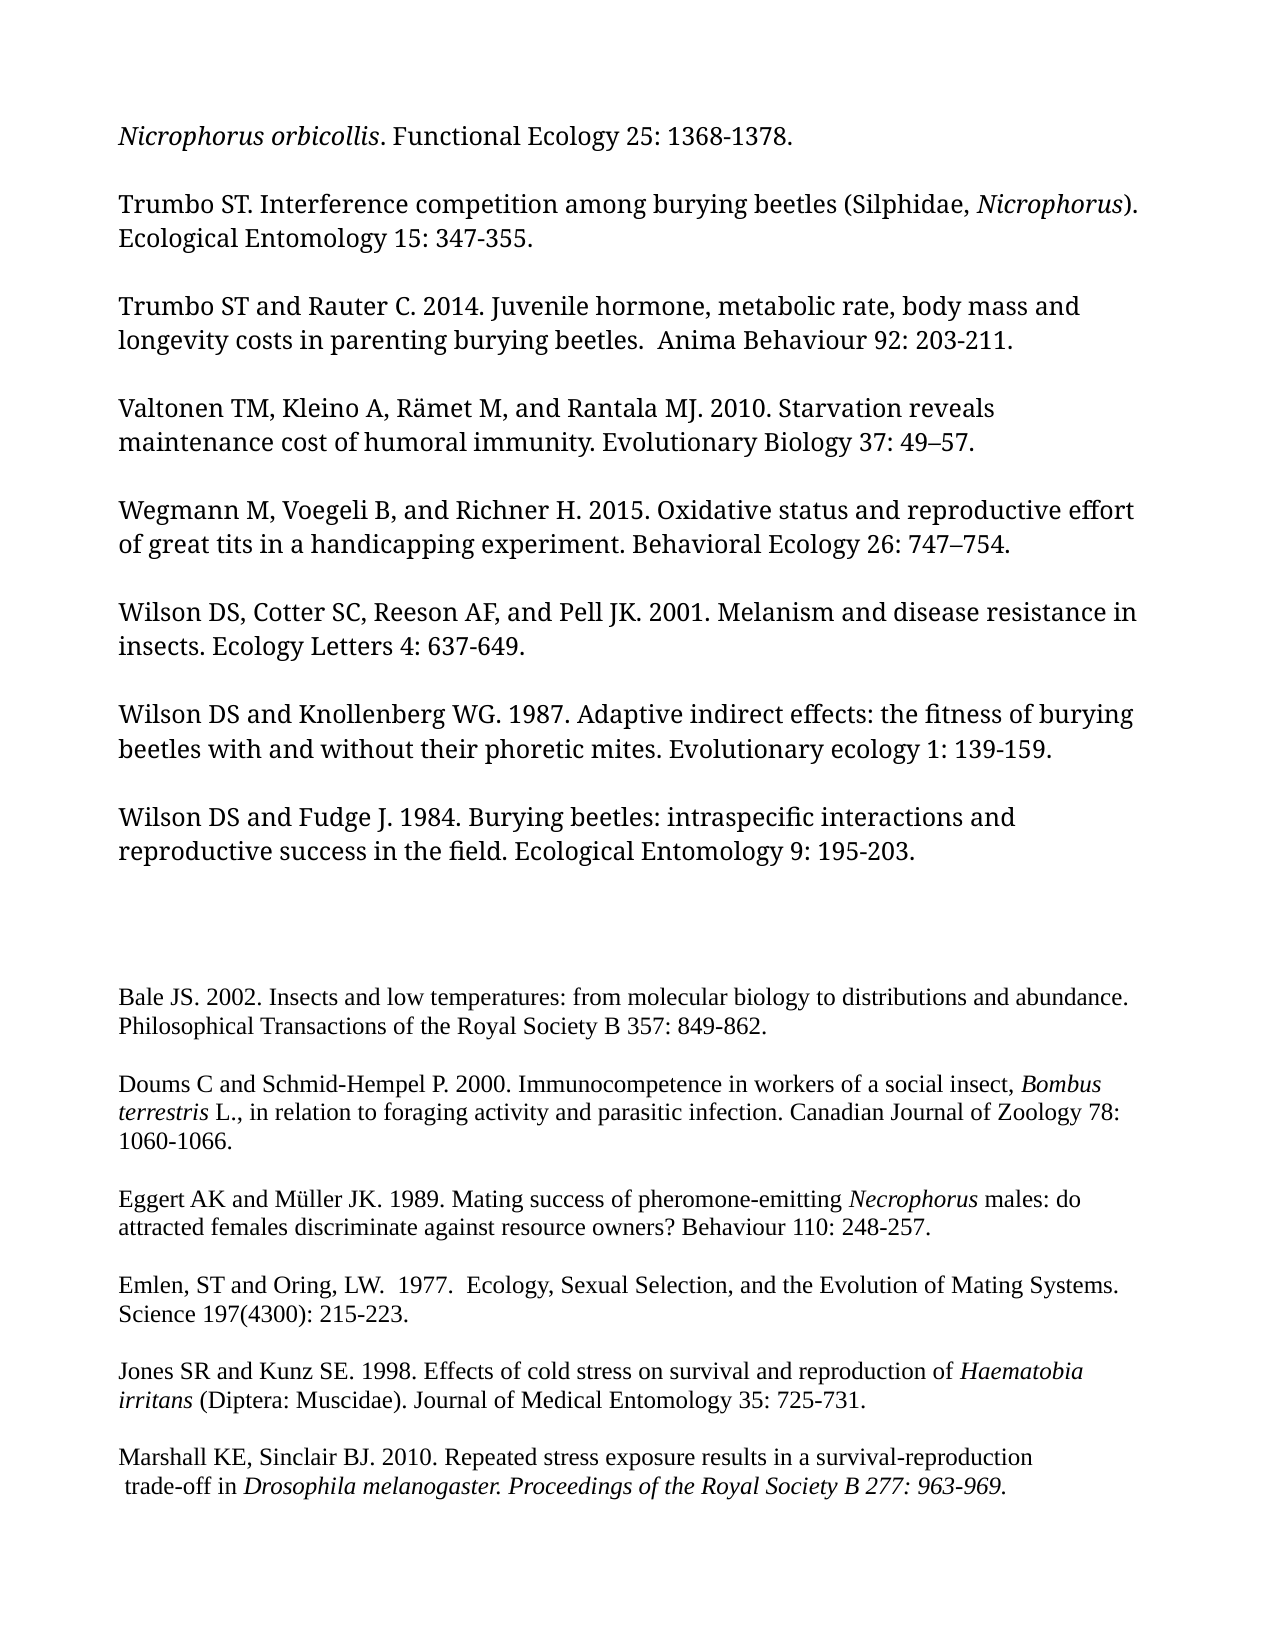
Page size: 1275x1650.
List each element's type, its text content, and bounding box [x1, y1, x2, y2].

text Doums C and Schmid-Hempel P. 2000. Immunocompetence in workers of a social insect, Bombus terrestris L., in relation to foraging activity and parasitic infection. Canadian Journal of Zoology 78: 1060-1066. [118, 1069, 1157, 1155]
text Wegmann M, Voegeli B, and Richner H. 2015. Oxidative status and reproductive effort of great tits in a handicapping experiment. Behavioral Ecology 26: 747–754. [118, 493, 1157, 561]
text Wilson DS and Knollenberg WG. 1987. Adaptive indirect effects: the fitness of burying beetles with and without their phoretic mites. Evolutionary ecology 1: 139-159. [118, 697, 1157, 765]
text Trumbo ST and Rauter C. 2014. Juvenile hormone, metabolic rate, body mass and longevity costs in parenting burying beetles. Anima Behaviour 92: 203-211. [118, 288, 1157, 357]
text Jones SR and Kunz SE. 1998. Effects of cold stress on survival and reproduction of Haematobia irritans (Diptera: Muscidae). Journal of Medical Entomology 35: 725-731. [118, 1356, 1157, 1414]
text trade-off in Drosophila melanogaster. Proceedings of the Royal Society B 277: 963-969. [118, 1471, 1157, 1500]
text Nicrophorus orbicollis. Functional Ecology 25: 1368-1378. [118, 118, 1157, 152]
text Trumbo ST. Interference competition among burying beetles (Silphidae, Nicrophorus). Ecological Entomology 15: 347-355. [118, 186, 1157, 254]
text Wilson DS, Cotter SC, Reeson AF, and Pell JK. 2001. Melanism and disease resistance in insects. Ecology Letters 4: 637-649. [118, 595, 1157, 663]
text Eggert AK and Müller JK. 1989. Mating success of pheromone-emitting Necrophorus males: do attracted females discriminate against resource owners? Behaviour 110: 248-257. [118, 1184, 1157, 1241]
text Wilson DS and Fudge J. 1984. Burying beetles: intraspecific interactions and reproductive success in the field. Ecological Entomology 9: 195-203. [118, 799, 1157, 867]
text Valtonen TM, Kleino A, Rämet M, and Rantala MJ. 2010. Starvation reveals maintenance cost of humoral immunity. Evolutionary Biology 37: 49–57. [118, 391, 1157, 459]
text Marshall KE, Sinclair BJ. 2010. Repeated stress exposure results in a survival-reproduction [118, 1442, 1157, 1471]
text Emlen, ST and Oring, LW. 1977. Ecology, Sexual Selection, and the Evolution of Mating Systems. Science 197(4300): 215-223. [118, 1270, 1157, 1327]
text Bale JS. 2002. Insects and low temperatures: from molecular biology to distributions and abundance. Philosophical Transactions of the Royal Society B 357: 849-862. [118, 982, 1157, 1040]
